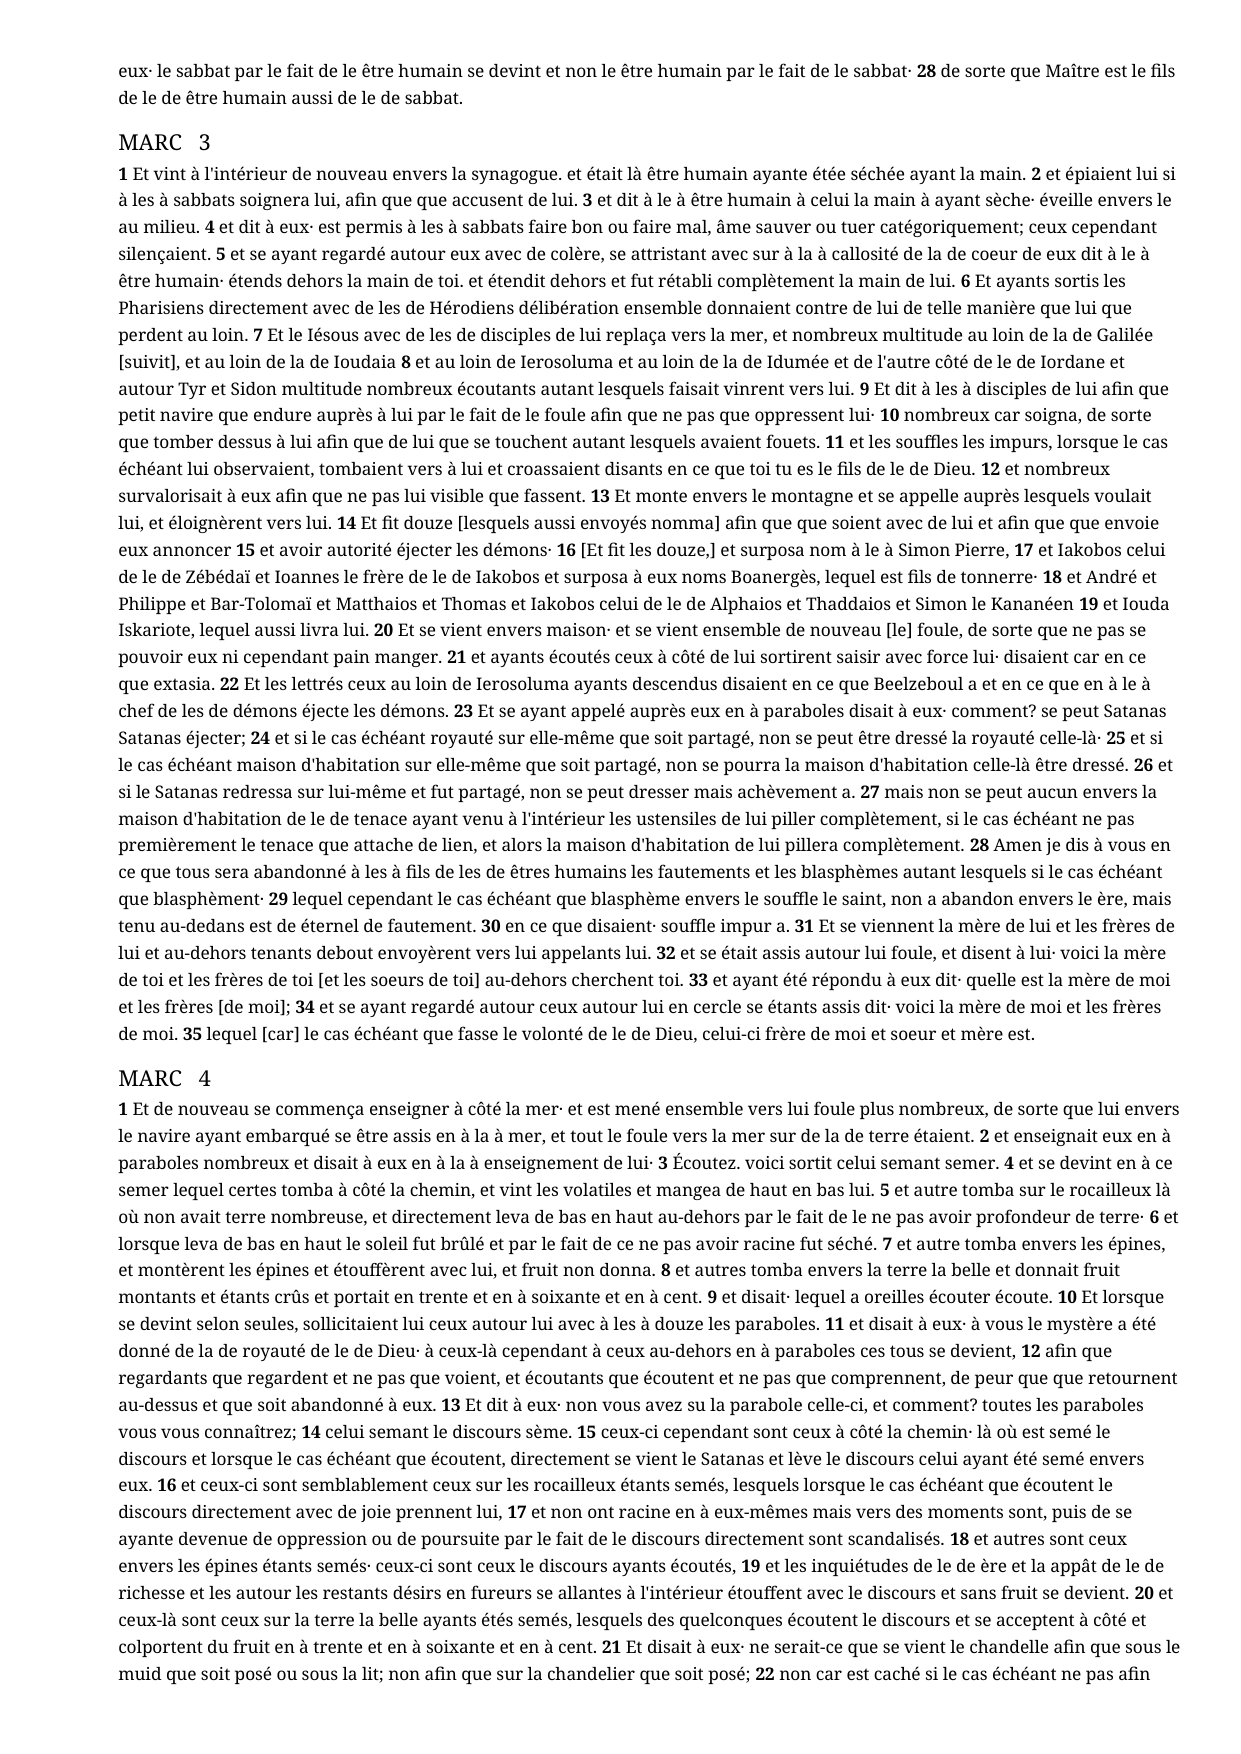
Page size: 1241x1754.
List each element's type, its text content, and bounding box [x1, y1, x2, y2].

text 1 Et de nouveau se commença enseigner à côté la mer· et est mené ensemble vers lui foule plus nombreux, de sorte que lui envers le navire ayant embarqué se être assis en à la à mer, et tout le foule vers la mer sur de la de terre étaient. 2 et enseignait eux en à paraboles nombreux et disait à eux en à la à enseignement de lui· 3 Écoutez. voici sortit celui semant semer. 4 et se devint en à ce semer lequel certes tomba à côté la chemin, et vint les volatiles et mangea de haut en bas lui. 5 et autre tomba sur le rocailleux là où non avait terre nombreuse, et directement leva de bas en haut au-dehors par le fait de le ne pas avoir profondeur de terre· 6 et lorsque leva de bas en haut le soleil fut brûlé et par le fait de ce ne pas avoir racine fut séché. 7 et autre tomba envers les épines, et montèrent les épines et étouffèrent avec lui, et fruit non donna. 8 et autres tomba envers la terre la belle et donnait fruit montants et étants crûs et portait en trente et en à soixante et en à cent. 9 et disait· lequel a oreilles écouter écoute. 10 Et lorsque se devint selon seules, sollicitaient lui ceux autour lui avec à les à douze les paraboles. 11 et disait à eux· à vous le mystère a été donné de la de royauté de le de Dieu· à ceux-là cependant à ceux au-dehors en à paraboles ces tous se devient, 12 afin que regardants que regardent et ne pas que voient, et écoutants que écoutent et ne pas que comprennent, de peur que que retournent au-dessus et que soit abandonné à eux. 13 Et dit à eux· non vous avez su la parabole celle-ci, et comment? toutes les paraboles vous vous connaîtrez; 14 celui semant le discours sème. 15 ceux-ci cependant sont ceux à côté la chemin· là où est semé le discours et lorsque le cas échéant que écoutent, directement se vient le Satanas et lève le discours celui ayant été semé envers eux. 16 et ceux-ci sont semblablement ceux sur les rocailleux étants semés, lesquels lorsque le cas échéant que écoutent le discours directement avec de joie prennent lui, 17 et non ont racine en à eux-mêmes mais vers des moments sont, puis de se ayante devenue de oppression ou de poursuite par le fait de le discours directement sont scandalisés. 18 et autres sont ceux envers les épines étants semés· ceux-ci sont ceux le discours ayants écoutés, 19 et les inquiétudes de le de ère et la appât de le de richesse et les autour les restants désirs en fureurs se allantes à l'intérieur étouffent avec le discours et sans fruit se devient. 20 et ceux-là sont ceux sur la terre la belle ayants étés semés, lesquels des quelconques écoutent le discours et se acceptent à côté et colportent du fruit en à trente et en à soixante et en à cent. 21 Et disait à eux· ne serait-ce que se vient le chandelle afin que sous le muid que soit posé ou sous la lit; non afin que sur la chandelier que soit posé; 22 non car est caché si le cas échéant ne pas afin [118, 1097, 1181, 1685]
text MARC 4 [118, 1063, 1181, 1093]
text MARC 3 [118, 127, 1181, 157]
text 1 Et vint à l'intérieur de nouveau envers la synagogue. et était là être humain ayante étée séchée ayant la main. 2 et épiaient lui si à les à sabbats soignera lui, afin que que accusent de lui. 3 et dit à le à être humain à celui la main à ayant sèche· éveille envers le au milieu. 4 et dit à eux· est permis à les à sabbats faire bon ou faire mal, âme sauver ou tuer catégoriquement; ceux cependant silençaient. 5 et se ayant regardé autour eux avec de colère, se attristant avec sur à la à callosité de la de coeur de eux dit à le à être humain· étends dehors la main de toi. et étendit dehors et fut rétabli complètement la main de lui. 6 Et ayants sortis les Pharisiens directement avec de les de Hérodiens délibération ensemble donnaient contre de lui de telle manière que lui que perdent au loin. 7 Et le Iésous avec de les de disciples de lui replaça vers la mer, et nombreux multitude au loin de la de Galilée [suivit], et au loin de la de Ioudaia 8 et au loin de Ierosoluma et au loin de la de Idumée et de l'autre côté de le de Iordane et autour Tyr et Sidon multitude nombreux écoutants autant lesquels faisait vinrent vers lui. 9 Et dit à les à disciples de lui afin que petit navire que endure auprès à lui par le fait de le foule afin que ne pas que oppressent lui· 10 nombreux car soigna, de sorte que tomber dessus à lui afin que de lui que se touchent autant lesquels avaient fouets. 11 et les souffles les impurs, lorsque le cas échéant lui observaient, tombaient vers à lui et croassaient disants en ce que toi tu es le fils de le de Dieu. 12 et nombreux survalorisait à eux afin que ne pas lui visible que fassent. 13 Et monte envers le montagne et se appelle auprès lesquels voulait lui, et éloignèrent vers lui. 14 Et fit douze [lesquels aussi envoyés nomma] afin que que soient avec de lui et afin que que envoie eux annoncer 15 et avoir autorité éjecter les démons· 16 [Et fit les douze,] et surposa nom à le à Simon Pierre, 17 et Iakobos celui de le de Zébédaï et Ioannes le frère de le de Iakobos et surposa à eux noms Boanergès, lequel est fils de tonnerre· 18 et André et Philippe et Bar-Tolomaï et Matthaios et Thomas et Iakobos celui de le de Alphaios et Thaddaios et Simon le Kananéen 19 et Iouda Iskariote, lequel aussi livra lui. 20 Et se vient envers maison· et se vient ensemble de nouveau [le] foule, de sorte que ne pas se pouvoir eux ni cependant pain manger. 21 et ayants écoutés ceux à côté de lui sortirent saisir avec force lui· disaient car en ce que extasia. 22 Et les lettrés ceux au loin de Ierosoluma ayants descendus disaient en ce que Beelzeboul a et en ce que en à le à chef de les de démons éjecte les démons. 23 Et se ayant appelé auprès eux en à paraboles disait à eux· comment? se peut Satanas Satanas éjecter; 24 et si le cas échéant royauté sur elle-même que soit partagé, non se peut être dressé la royauté celle-là· 25 et si le cas échéant maison d'habitation sur elle-même que soit partagé, non se pourra la maison d'habitation celle-là être dressé. 26 et si le Satanas redressa sur lui-même et fut partagé, non se peut dresser mais achèvement a. 27 mais non se peut aucun envers la maison d'habitation de le de tenace ayant venu à l'intérieur les ustensiles de lui piller complètement, si le cas échéant ne pas premièrement le tenace que attache de lien, et alors la maison d'habitation de lui pillera complètement. 28 Amen je dis à vous en ce que tous sera abandonné à les à fils de les de êtres humains les fautements et les blasphèmes autant lesquels si le cas échéant que blasphèment· 29 lequel cependant le cas échéant que blasphème envers le souffle le saint, non a abandon envers le ère, mais tenu au-dedans est de éternel de fautement. 30 en ce que disaient· souffle impur a. 31 Et se viennent la mère de lui et les frères de lui et au-dehors tenants debout envoyèrent vers lui appelants lui. 32 et se était assis autour lui foule, et disent à lui· voici la mère de toi et les frères de toi [et les soeurs de toi] au-dehors cherchent toi. 33 et ayant été répondu à eux dit· quelle est la mère de moi et les frères [de moi]; 34 et se ayant regardé autour ceux autour lui en cercle se étants assis dit· voici la mère de moi et les frères de moi. 35 lequel [car] le cas échéant que fasse le volonté de le de Dieu, celui-ci frère de moi et soeur et mère est. [118, 162, 1181, 1045]
text eux· le sabbat par le fait de le être humain se devint et non le être humain par le fait de le sabbat· 28 de sorte que Maître est le fils de le de être humain aussi de le de sabbat. [118, 59, 1181, 109]
